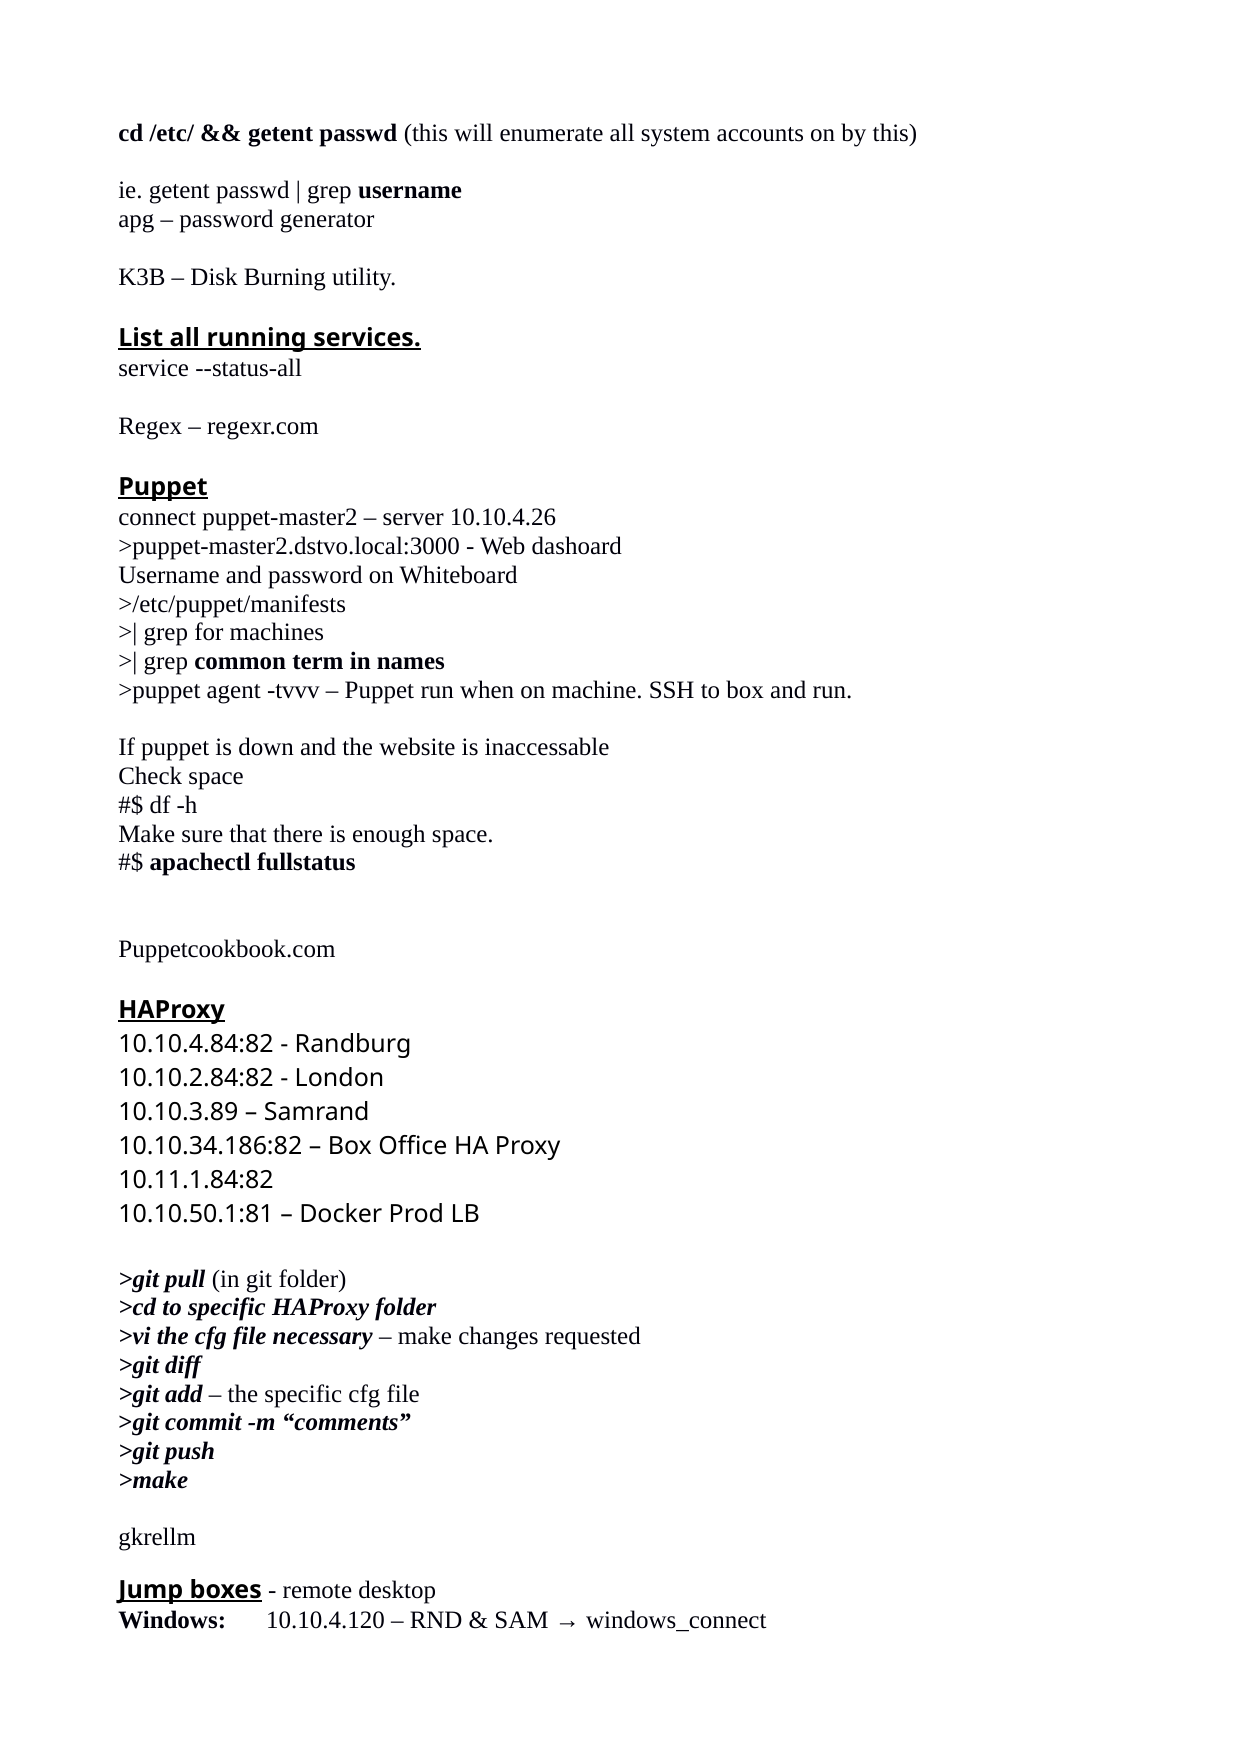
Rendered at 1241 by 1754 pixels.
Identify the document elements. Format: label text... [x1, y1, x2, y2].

text >git diff [118, 1350, 1122, 1379]
text >git push [118, 1436, 1122, 1465]
text 10.10.50.1:81 – Docker Prod LB [118, 1196, 1122, 1230]
text List all running services. [118, 319, 1122, 353]
text Regex – regexr.com [118, 411, 1122, 440]
text 10.10.4.84:82 - Randburg [118, 1025, 1122, 1059]
text Puppetcookbook.com [118, 934, 1122, 962]
text Jump boxes - remote desktop [118, 1572, 1122, 1606]
text Check space [118, 761, 1122, 790]
text #$ apachectl fullstatus [118, 847, 1122, 876]
text >vi the cfg file necessary – make changes requested [118, 1321, 1122, 1350]
text >| grep common term in names [118, 646, 1122, 675]
text service --status-all [118, 353, 1122, 382]
text If puppet is down and the website is inaccessable [118, 732, 1122, 761]
text connect puppet-master2 – server 10.10.4.26 [118, 502, 1122, 531]
text 10.10.3.89 – Samrand [118, 1093, 1122, 1127]
text ie. getent passwd | grep username [118, 176, 1122, 204]
text >git commit -m “comments” [118, 1407, 1122, 1436]
text Puppet [118, 468, 1122, 502]
text K3B – Disk Burning utility. [118, 262, 1122, 291]
text >make [118, 1465, 1122, 1494]
text Make sure that there is enough space. [118, 819, 1122, 847]
text HAProxy [118, 991, 1122, 1025]
text 10.10.34.186:82 – Box Office HA Proxy [118, 1127, 1122, 1162]
text >puppet-master2.dstvo.local:3000 - Web dashoard [118, 531, 1122, 560]
text >puppet agent -tvvv – Puppet run when on machine. SSH to box and run. [118, 675, 1122, 704]
text >git pull (in git folder) [118, 1264, 1122, 1292]
text 10.11.1.84:82 [118, 1162, 1122, 1196]
text #$ df -h [118, 790, 1122, 819]
text >cd to specific HAProxy folder [118, 1292, 1122, 1321]
text cd /etc/ && getent passwd (this will enumerate all system accounts on by this) [118, 118, 1122, 147]
text >git add – the specific cfg file [118, 1379, 1122, 1407]
text Windows: 10.10.4.120 – RND & SAM → windows_connect [118, 1606, 1122, 1634]
text >/etc/puppet/manifests [118, 589, 1122, 617]
text Username and password on Whiteboard [118, 560, 1122, 589]
text apg – password generator [118, 204, 1122, 233]
text gkrellm [118, 1522, 1122, 1551]
text 10.10.2.84:82 - London [118, 1059, 1122, 1093]
text >| grep for machines [118, 617, 1122, 646]
